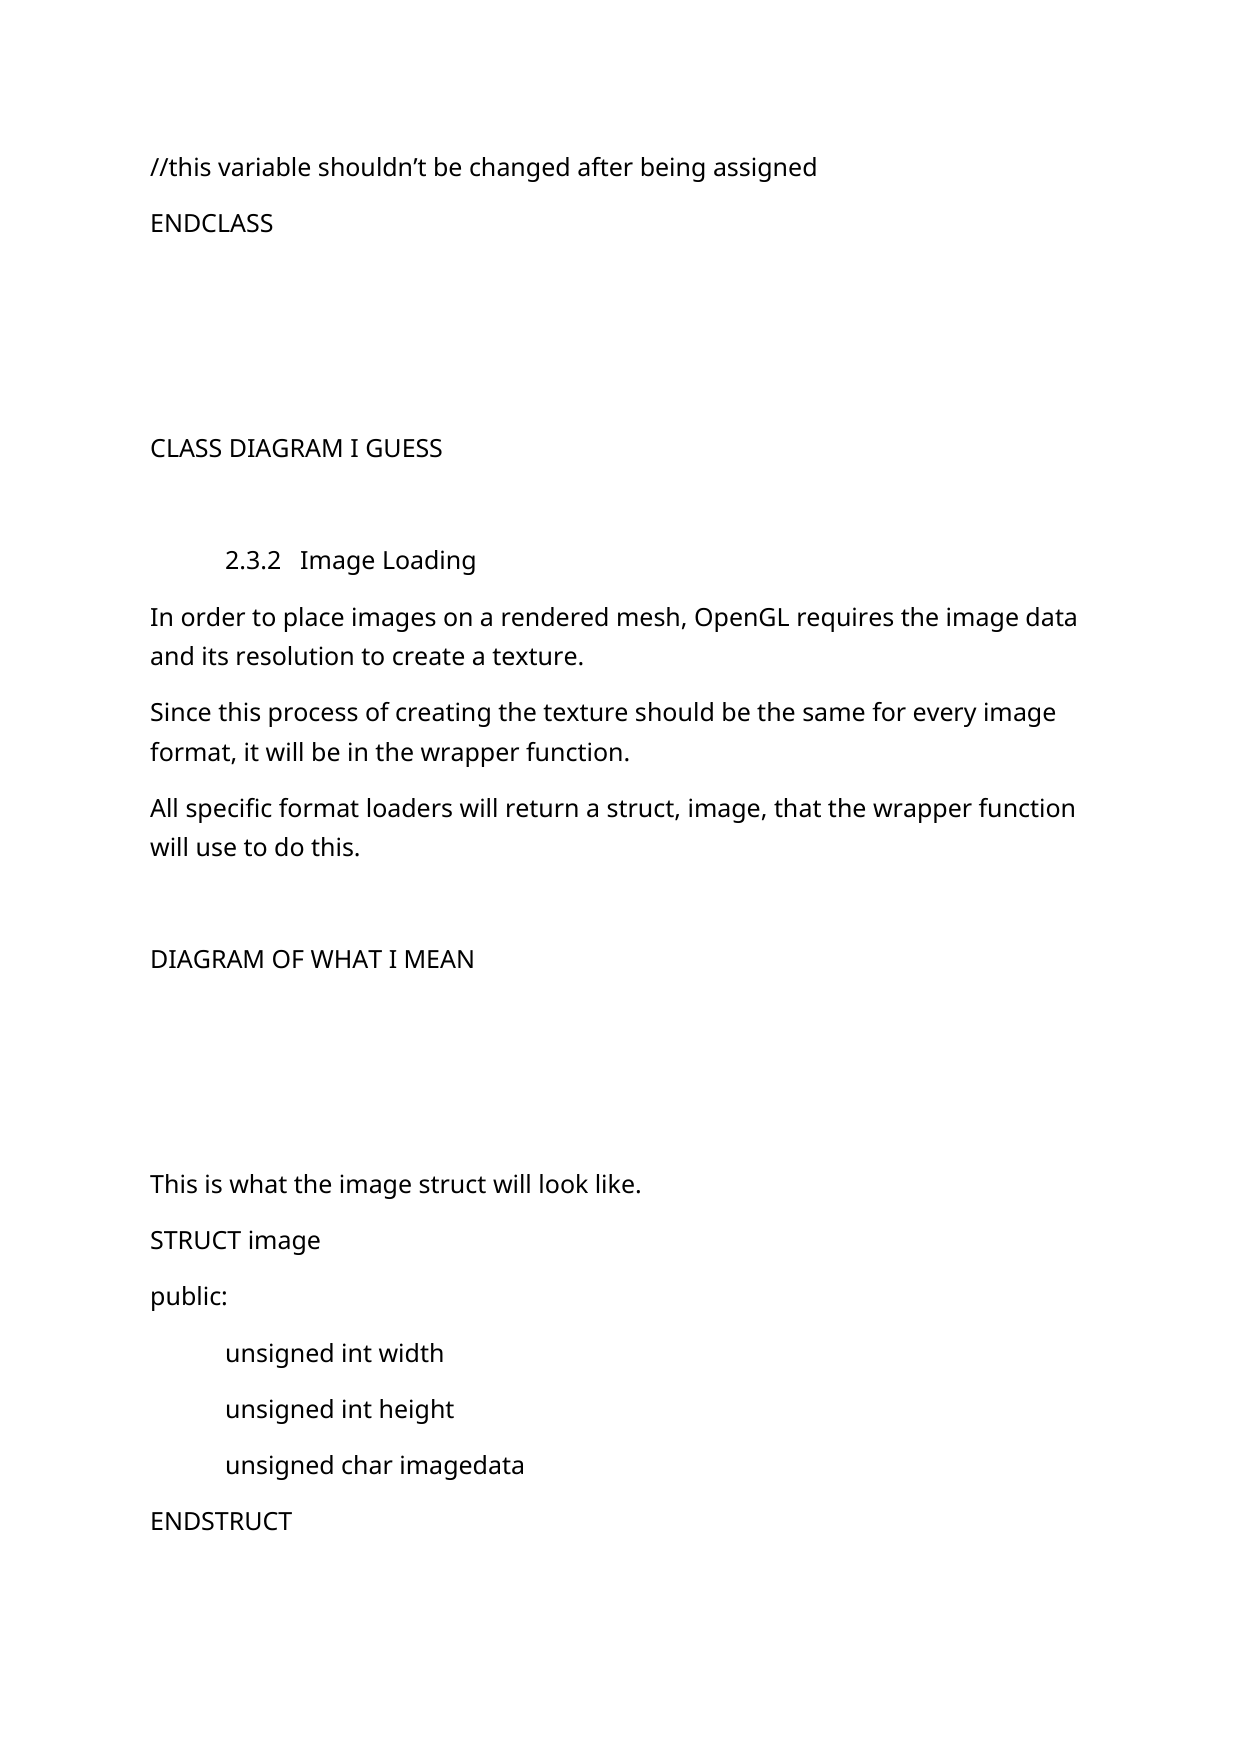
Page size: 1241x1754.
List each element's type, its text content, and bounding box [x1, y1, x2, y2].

text unsigned int height [150, 1391, 1090, 1425]
text ENDCLASS [150, 206, 1090, 240]
text All specific format loaders will return a struct, image, that the wrapper function will use to do this. [150, 790, 1090, 864]
text unsigned int width [150, 1335, 1090, 1369]
text 2.3.2 Image Loading [150, 543, 1090, 577]
text This is what the image struct will look like. [150, 1167, 1090, 1201]
text STRUCT image [150, 1223, 1090, 1257]
text ENDSTRUCT [150, 1504, 1090, 1538]
text //this variable shouldn’t be changed after being assigned [150, 150, 1090, 184]
text DIAGRAM OF WHAT I MEAN [150, 942, 1090, 976]
text In order to place images on a rendered mesh, OpenGL requires the image data and its resolution to create a texture. [150, 599, 1090, 673]
text CLASS DIAGRAM I GUESS [150, 431, 1090, 465]
text Since this process of creating the texture should be the same for every image format, it will be in the wrapper function. [150, 695, 1090, 768]
text unsigned char imagedata [150, 1447, 1090, 1482]
text public: [150, 1279, 1090, 1313]
